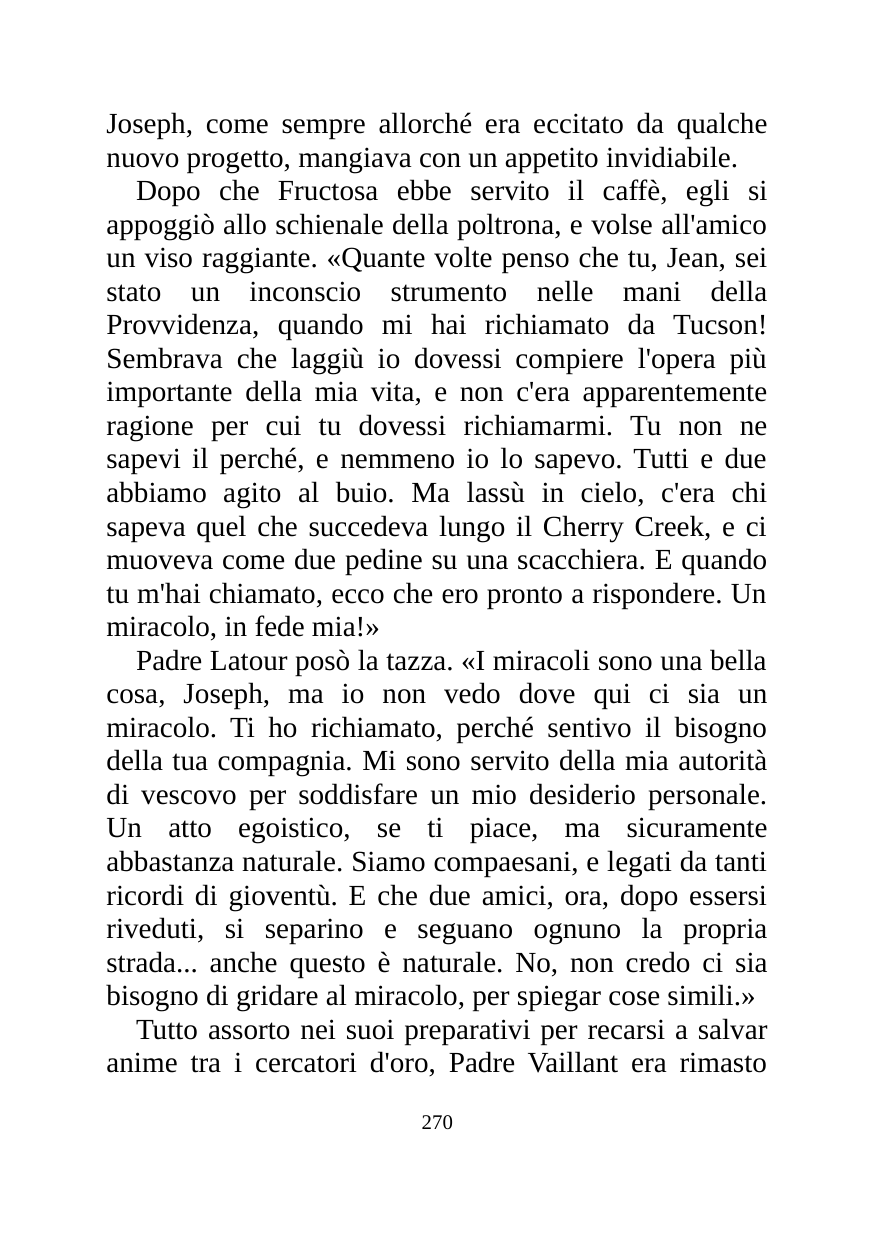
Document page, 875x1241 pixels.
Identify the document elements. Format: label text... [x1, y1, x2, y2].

text Tutto assorto nei suoi preparativi per recarsi a salvar anime tra i cercatori d'oro, Padre Vaillant era rimasto [106, 1012, 768, 1079]
text Dopo che Fructosa ebbe servito il caffè, egli si appoggiò allo schienale della poltrona, e volse all'amico un viso raggiante. «Quante volte penso che tu, Jean, sei stato un inconscio strumento nelle mani della Provvidenza, quando mi hai richiamato da Tucson! Sembrava che laggiù io dovessi compiere l'opera più importante della mia vita, e non c'era apparentemente ragione per cui tu dovessi richiamarmi. Tu non ne sapevi il perché, e nemmeno io lo sapevo. Tutti e due abbiamo agito al buio. Ma lassù in cielo, c'era chi sapeva quel che succedeva lungo il Cherry Creek, e ci muoveva come due pedine su una scacchiera. E quando tu m'hai chiamato, ecco che ero pronto a rispondere. Un miracolo, in fede mia!» [106, 173, 768, 643]
text Padre Latour posò la tazza. «I miracoli sono una bella cosa, Joseph, ma io non vedo dove qui ci sia un miracolo. Ti ho richiamato, perché sentivo il bisogno della tua compagnia. Mi sono servito della mia autorità di vescovo per soddisfare un mio desiderio personale. Un atto egoistico, se ti piace, ma sicuramente abbastanza naturale. Siamo compaesani, e legati da tanti ricordi di gioventù. E che due amici, ora, dopo essersi riveduti, si separino e seguano ognuno la propria strada... anche questo è naturale. No, non credo ci sia bisogno di gridare al miracolo, per spiegar cose simili.» [106, 643, 768, 1012]
text Joseph, come sempre allorché era eccitato da qualche nuovo progetto, mangiava con un appetito invidiabile. [106, 106, 768, 173]
